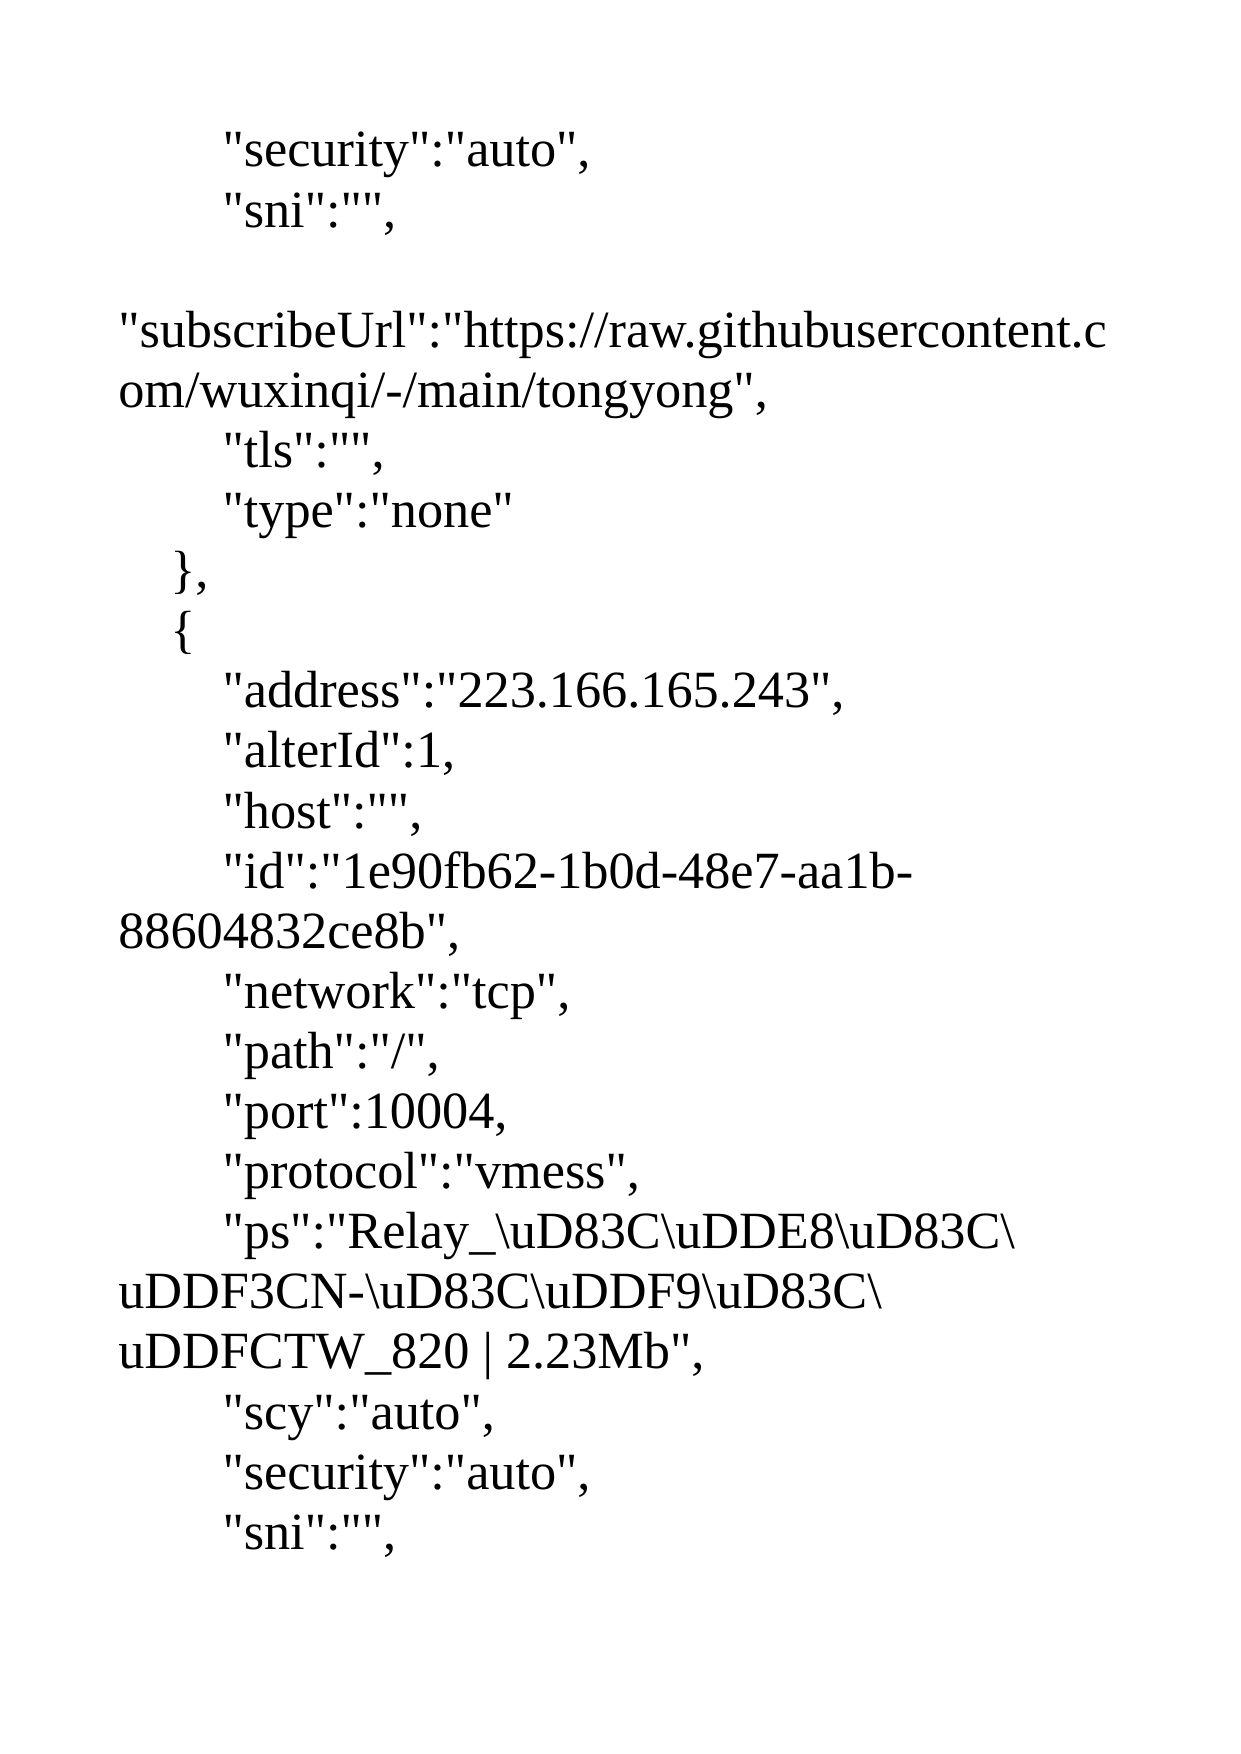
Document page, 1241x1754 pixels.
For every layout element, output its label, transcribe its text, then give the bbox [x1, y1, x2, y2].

text "tls":"", [118, 419, 1122, 479]
text "address":"223.166.165.243", [118, 659, 1122, 719]
text "security":"auto", [118, 1440, 1122, 1501]
text "scy":"auto", [118, 1380, 1122, 1440]
text "subscribeUrl":"https://raw.githubusercontent.com/wuxinqi/-/main/tongyong", [118, 238, 1122, 419]
text "type":"none" [118, 479, 1122, 539]
text }, [118, 539, 1122, 599]
text "port":10004, [118, 1080, 1122, 1140]
text "network":"tcp", [118, 959, 1122, 1020]
text "host":"", [118, 779, 1122, 839]
text "security":"auto", [118, 118, 1122, 178]
text "sni":"", [118, 178, 1122, 238]
text { [118, 599, 1122, 659]
text "id":"1e90fb62-1b0d-48e7-aa1b-88604832ce8b", [118, 839, 1122, 959]
text "path":"/", [118, 1020, 1122, 1080]
text "protocol":"vmess", [118, 1140, 1122, 1200]
text "alterId":1, [118, 719, 1122, 779]
text "sni":"", [118, 1501, 1122, 1561]
text "ps":"Relay_\uD83C\uDDE8\uD83C\uDDF3CN-\uD83C\uDDF9\uD83C\uDDFCTW_820 | 2.23Mb", [118, 1200, 1122, 1380]
